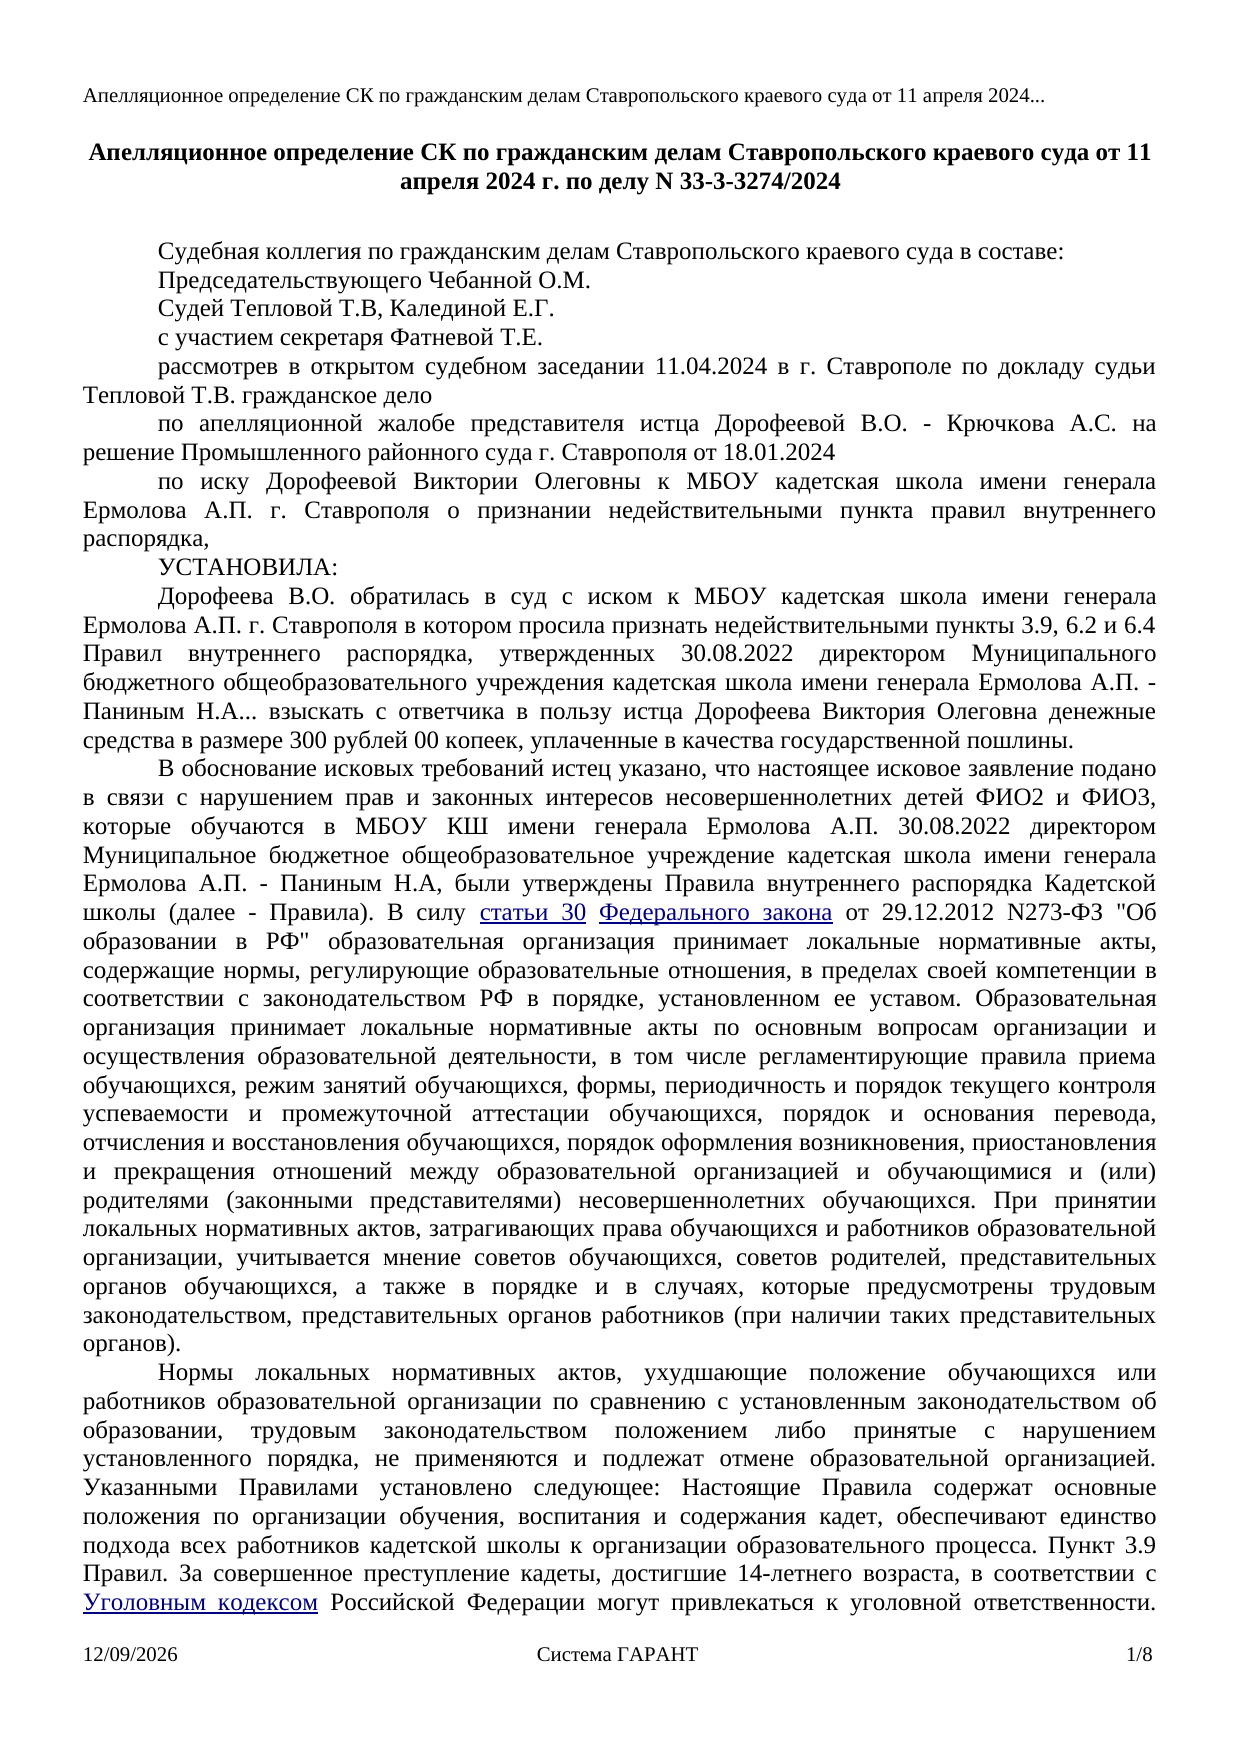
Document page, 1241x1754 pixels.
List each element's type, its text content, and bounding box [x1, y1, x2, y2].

text по апелляционной жалобе представителя истца Дорофеевой В.О. - Крючкова А.С. на решение Промышленного районного суда г. Ставрополя от 18.01.2024 [83, 408, 1157, 466]
text В обоснование исковых требований истец указано, что настоящее исковое заявление подано в связи с нарушением прав и законных интересов несовершеннолетних детей ФИО2 и ФИО3, которые обучаются в МБОУ КШ имени генерала Ермолова А.П. 30.08.2022 директором Муниципальное бюджетное общеобразовательное учреждение кадетская школа имени генерала Ермолова А.П. - Паниным Н.А, были утверждены Правила внутреннего распорядка Кадетской школы (далее - Правила). В силу статьи 30 Федерального закона от 29.12.2012 N273-ФЗ "Об образовании в РФ" образовательная организация принимает локальные нормативные акты, содержащие нормы, регулирующие образовательные отношения, в пределах своей компетенции в соответствии с законодательством РФ в порядке, установленном ее уставом. Образовательная организация принимает локальные нормативные акты по основным вопросам организации и осуществления образовательной деятельности, в том числе регламентирующие правила приема обучающихся, режим занятий обучающихся, формы, периодичность и порядок текущего контроля успеваемости и промежуточной аттестации обучающихся, порядок и основания перевода, отчисления и восстановления обучающихся, порядок оформления возникновения, приостановления и прекращения отношений между образовательной организацией и обучающимися и (или) родителями (законными представителями) несовершеннолетних обучающихся. При принятии локальных нормативных актов, затрагивающих права обучающихся и работников образовательной организации, учитывается мнение советов обучающихся, советов родителей, представительных органов обучающихся, а также в порядке и в случаях, которые предусмотрены трудовым законодательством, представительных органов работников (при наличии таких представительных органов). [83, 753, 1157, 1357]
subtitle Апелляционное определение СК по гражданским делам Ставропольского краевого суда от 11 апреля 2024 г. по делу N 33-3-3274/2024 [83, 137, 1157, 195]
text УСТАНОВИЛА: [83, 552, 1157, 581]
text по иску Дорофеевой Виктории Олеговны к МБОУ кадетская школа имени генерала Ермолова А.П. г. Ставрополя о признании недействительными пункта правил внутреннего распорядка, [83, 466, 1157, 552]
text Председательствующего Чебанной О.М. [83, 265, 1157, 293]
text рассмотрев в открытом судебном заседании 11.04.2024 в г. Ставрополе по докладу судьи Тепловой Т.В. гражданское дело [83, 351, 1157, 408]
text Дорофеева В.О. обратилась в суд с иском к МБОУ кадетская школа имени генерала Ермолова А.П. г. Ставрополя в котором просила признать недействительными пункты 3.9, 6.2 и 6.4 Правил внутреннего распорядка, утвержденных 30.08.2022 директором Муниципального бюджетного общеобразовательного учреждения кадетская школа имени генерала Ермолова А.П. - Паниным Н.А... взыскать с ответчика в пользу истца Дорофеева Виктория Олеговна денежные средства в размере 300 рублей 00 копеек, уплаченные в качества государственной пошлины. [83, 581, 1157, 753]
text с участием секретаря Фатневой Т.Е. [83, 322, 1157, 351]
text Нормы локальных нормативных актов, ухудшающие положение обучающихся или работников образовательной организации по сравнению с установленным законодательством об образовании, трудовым законодательством положением либо принятые с нарушением установленного порядка, не применяются и подлежат отмене образовательной организацией. Указанными Правилами установлено следующее: Настоящие Правила содержат основные положения по организации обучения, воспитания и содержания кадет, обеспечивают единство подхода всех работников кадетской школы к организации образовательного процесса. Пункт 3.9 Правил. За совершенное преступление кадеты, достигшие 14-летнего возраста, в соответствии с Уголовным кодексом Российской Федерации могут привлекаться к уголовной ответственности. [83, 1357, 1157, 1616]
text Судебная коллегия по гражданским делам Ставропольского краевого суда в составе: [83, 236, 1157, 265]
text Судей Тепловой Т.В, Калединой Е.Г. [83, 293, 1157, 322]
